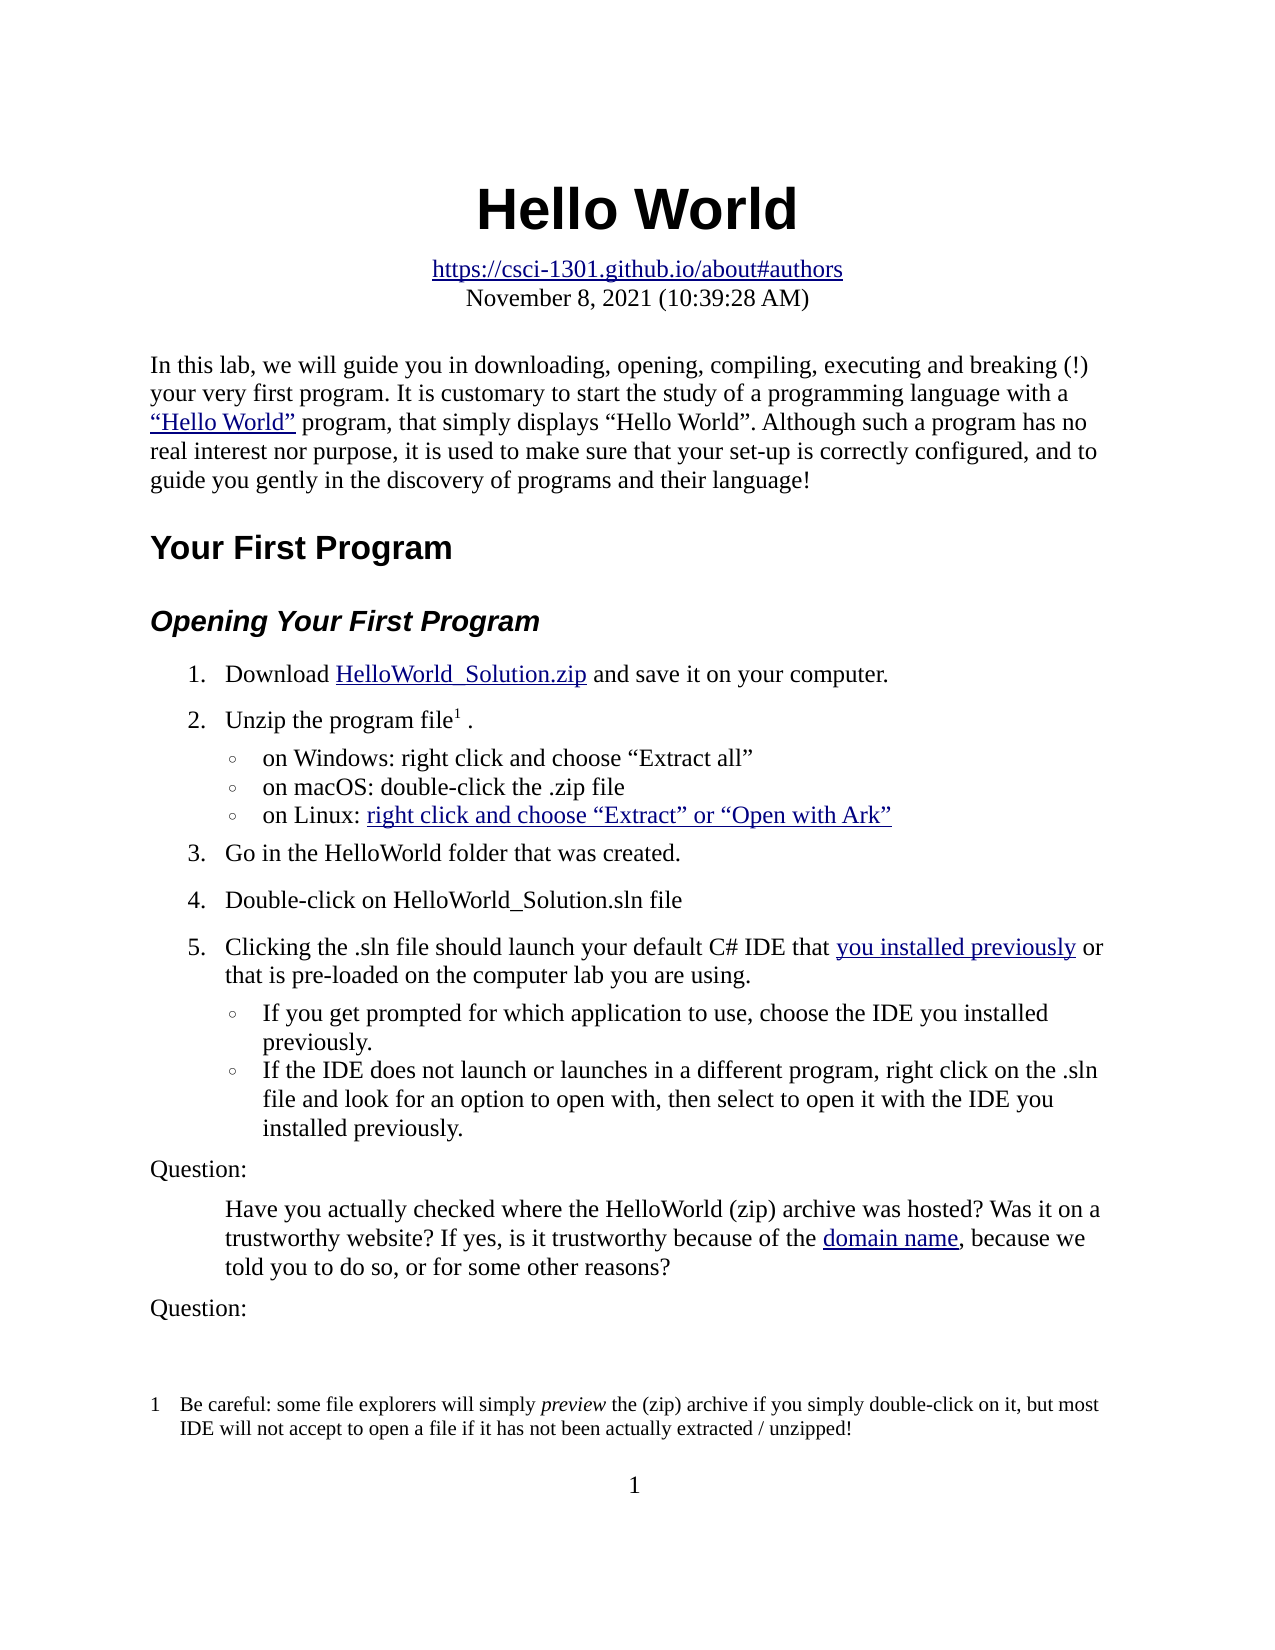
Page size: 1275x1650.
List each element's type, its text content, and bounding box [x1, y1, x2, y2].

text Have you actually checked where the HelloWorld (zip) archive was hosted? Was it on a trustworthy website? If yes, is it trustworthy because of the domain name, because we told you to do so, or for some other reasons? [225, 1194, 1125, 1281]
list Double-click on HelloWorld_Solution.sln file [187, 885, 1125, 914]
text November 8, 2021 (10:39:28 AM) [150, 283, 1125, 312]
list on macOS: double-click the .zip file [225, 772, 1125, 801]
list Unzip the program file . [187, 705, 1125, 734]
list If the IDE does not launch or launches in a different program, right click on the .sln file and look for an option to open with, then select to open it with the IDE you installed previously. [225, 1056, 1125, 1142]
subtitle Opening Your First Program [150, 604, 1125, 637]
list Be careful: some file explorers will simply preview the (zip) archive if you simply double-click on it, but most IDE will not accept to open a file if it has not been actually extracted / unzipped! [150, 1392, 1125, 1440]
list Clicking the .sln file should launch your default C# IDE that you installed previously or that is pre-loaded on the computer lab you are using. [187, 932, 1125, 989]
subtitle Your First Program [150, 527, 1125, 566]
list If you get prompted for which application to use, choose the IDE you installed previously. [225, 998, 1125, 1056]
list Download HelloWorld_Solution.zip and save it on your computer. [187, 659, 1125, 687]
list on Windows: right click and choose “Extract all” [225, 743, 1125, 772]
text Question: [150, 1154, 1125, 1182]
list Go in the HelloWorld folder that was created. [187, 838, 1125, 867]
text Question: [150, 1293, 1125, 1321]
text https://csci-1301.github.io/about#authors [150, 254, 1125, 283]
title Hello World [150, 175, 1125, 242]
text In this lab, we will guide you in downloading, opening, compiling, executing and breaking (!) your very first program. It is customary to start the study of a programming language with a “Hello World” program, that simply displays “Hello World”. Although such a program has no real interest nor purpose, it is used to make sure that your set-up is correctly configured, and to guide you gently in the discovery of programs and their language! [150, 350, 1125, 493]
list on Linux: right click and choose “Extract” or “Open with Ark” [225, 801, 1125, 829]
